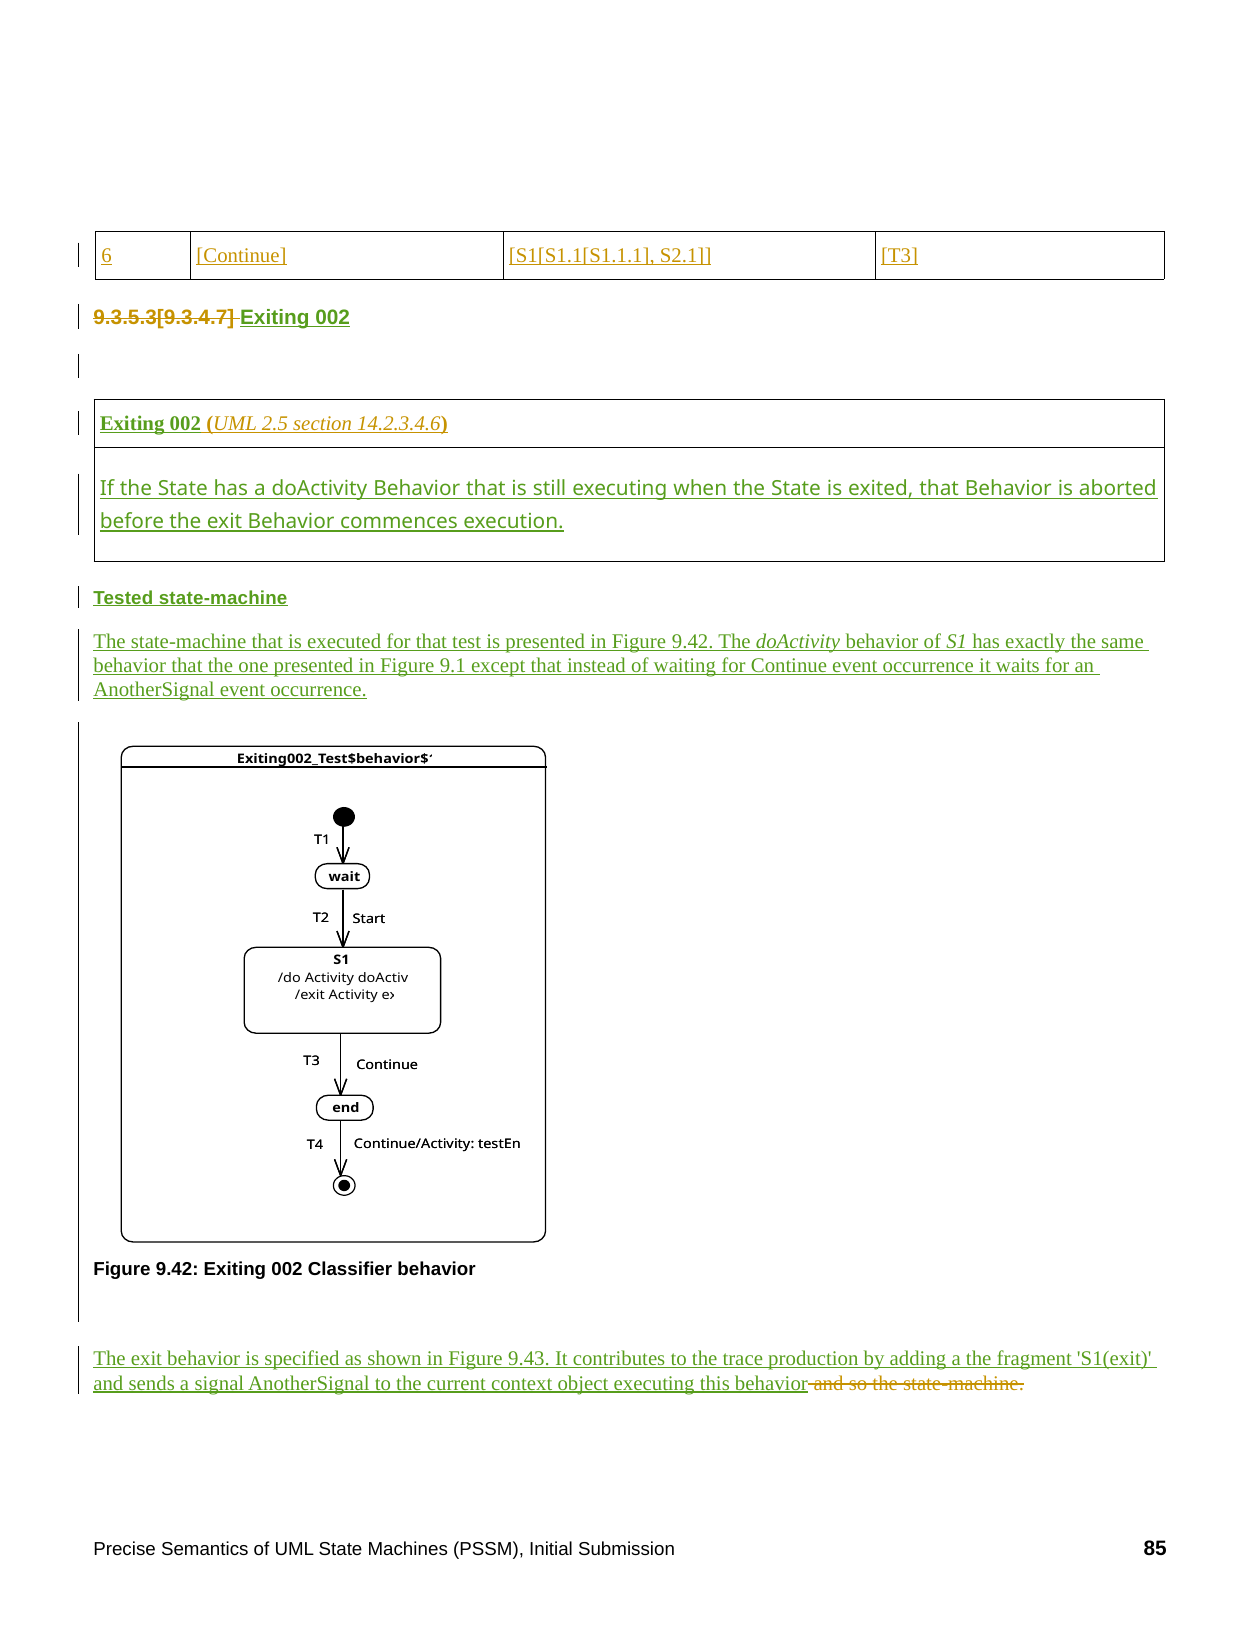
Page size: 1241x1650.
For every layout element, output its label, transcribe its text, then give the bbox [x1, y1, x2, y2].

table_cell [Continue] [191, 232, 503, 279]
table_cell If the State has a doActivity Behavior that is still executing when the State is exited, that Behavior is aborted before the exit Behavior commences execution. [95, 448, 1164, 561]
table_cell [S1[S1.1[S1.1.1], S2.1]] [504, 232, 875, 279]
table_cell [T3] [876, 232, 1164, 279]
text The exit behavior is specified as shown in Figure 9.43. It contributes to the trace production by adding a the fragment 'S1(exit)' and sends a signal AnotherSignal to the current context object executing this behavior [93, 1346, 1164, 1394]
table_header Exiting 002 (UML 2.5 section 14.2.3.4.6) [95, 400, 1164, 447]
subtitle Tested state-machine [93, 586, 1164, 608]
text The state-machine that is executed for that test is presented in Figure 9.42. The doActivity behavior of S1 has exactly the same behavior that the one presented in Figure 9.1 except that instead of waiting for Continue event occurrence it waits for an AnotherSignal event occurrence. [93, 629, 1164, 701]
text Figure 9.42: Exiting 002 Classifier behavior [93, 735, 575, 1279]
table_cell 6 [96, 232, 190, 279]
subtitle Exiting 002 [93, 304, 1164, 329]
